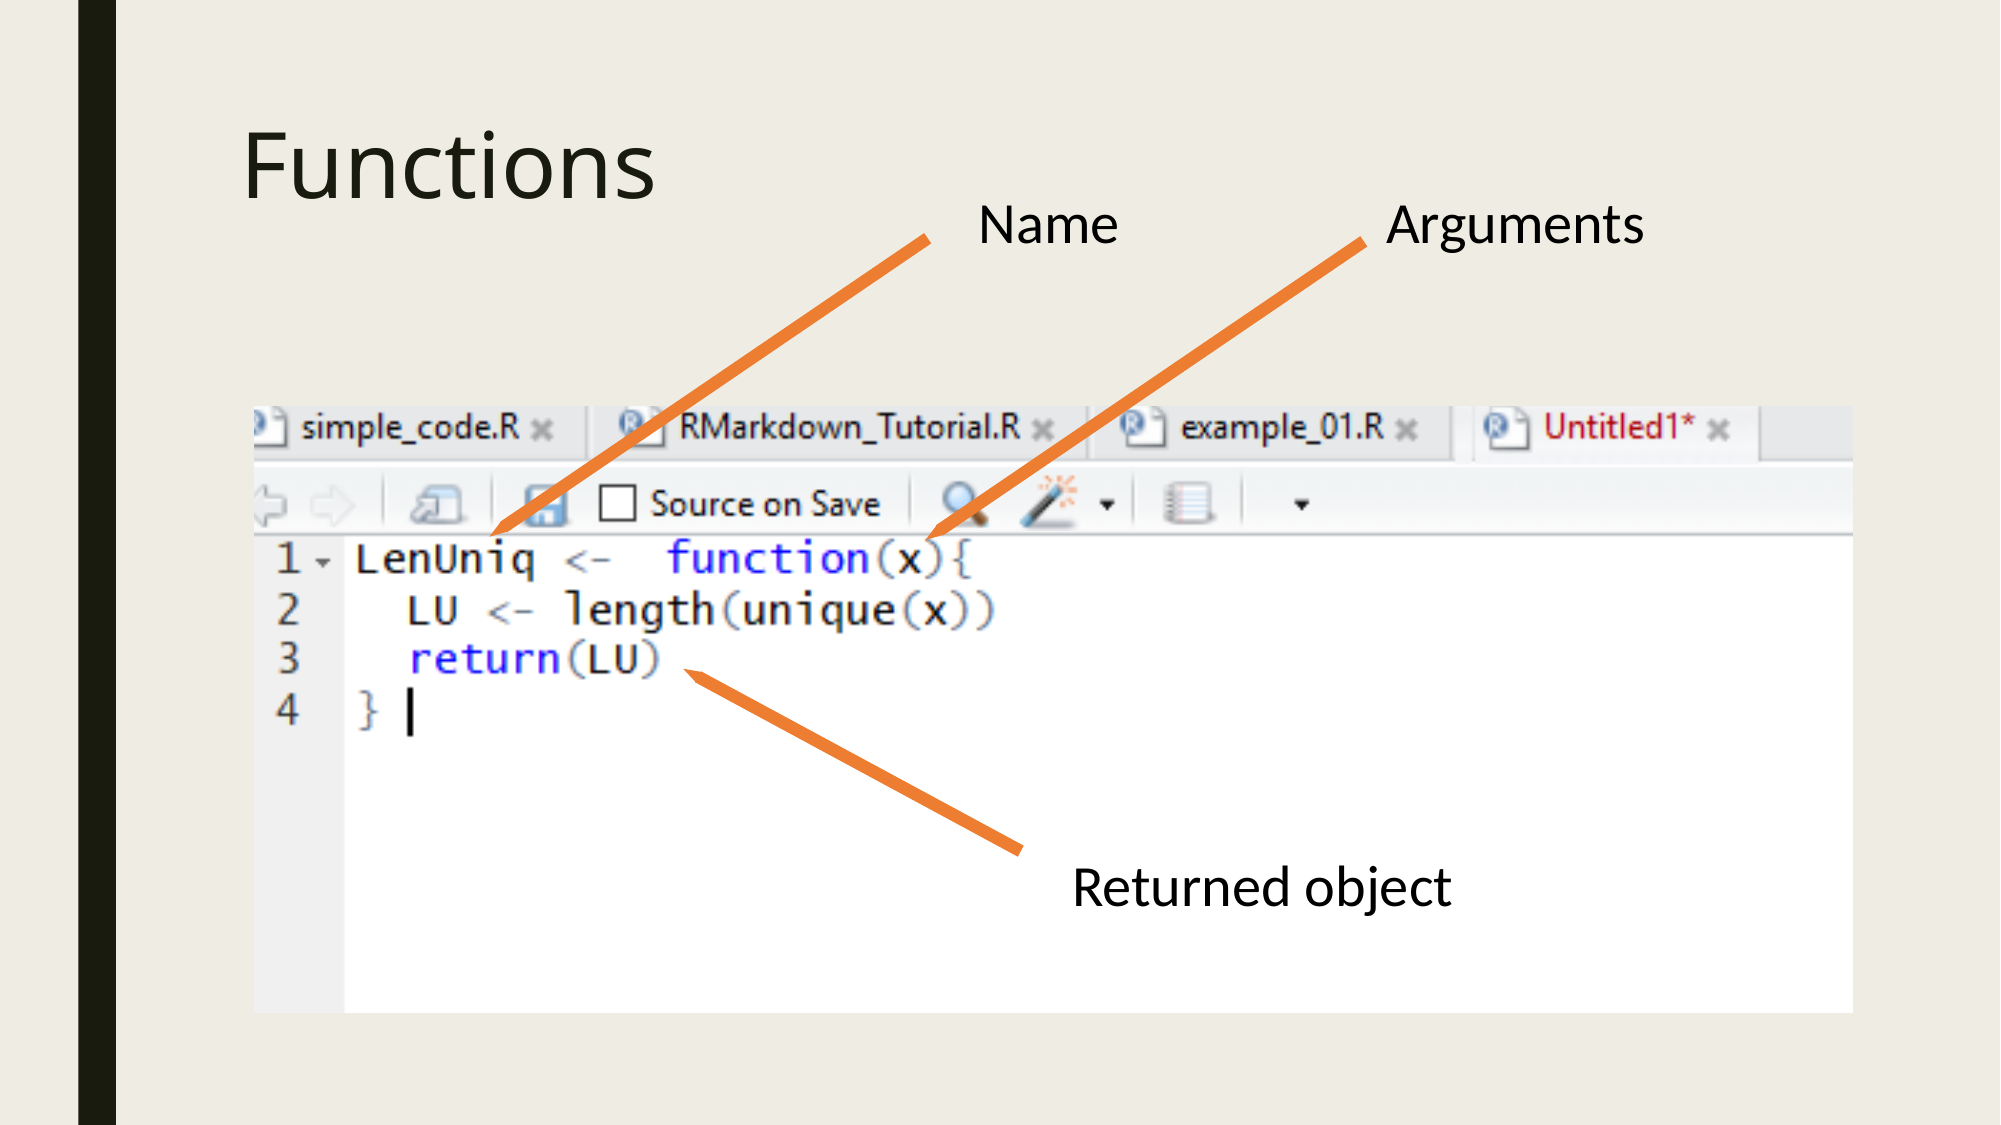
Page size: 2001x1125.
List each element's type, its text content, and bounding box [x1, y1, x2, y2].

text_box Arguments [1371, 177, 1664, 264]
title Functions [225, 112, 1801, 357]
picture [254, 406, 1853, 1013]
text_box Name [963, 177, 1137, 264]
text_box Returned object [1057, 840, 1474, 927]
